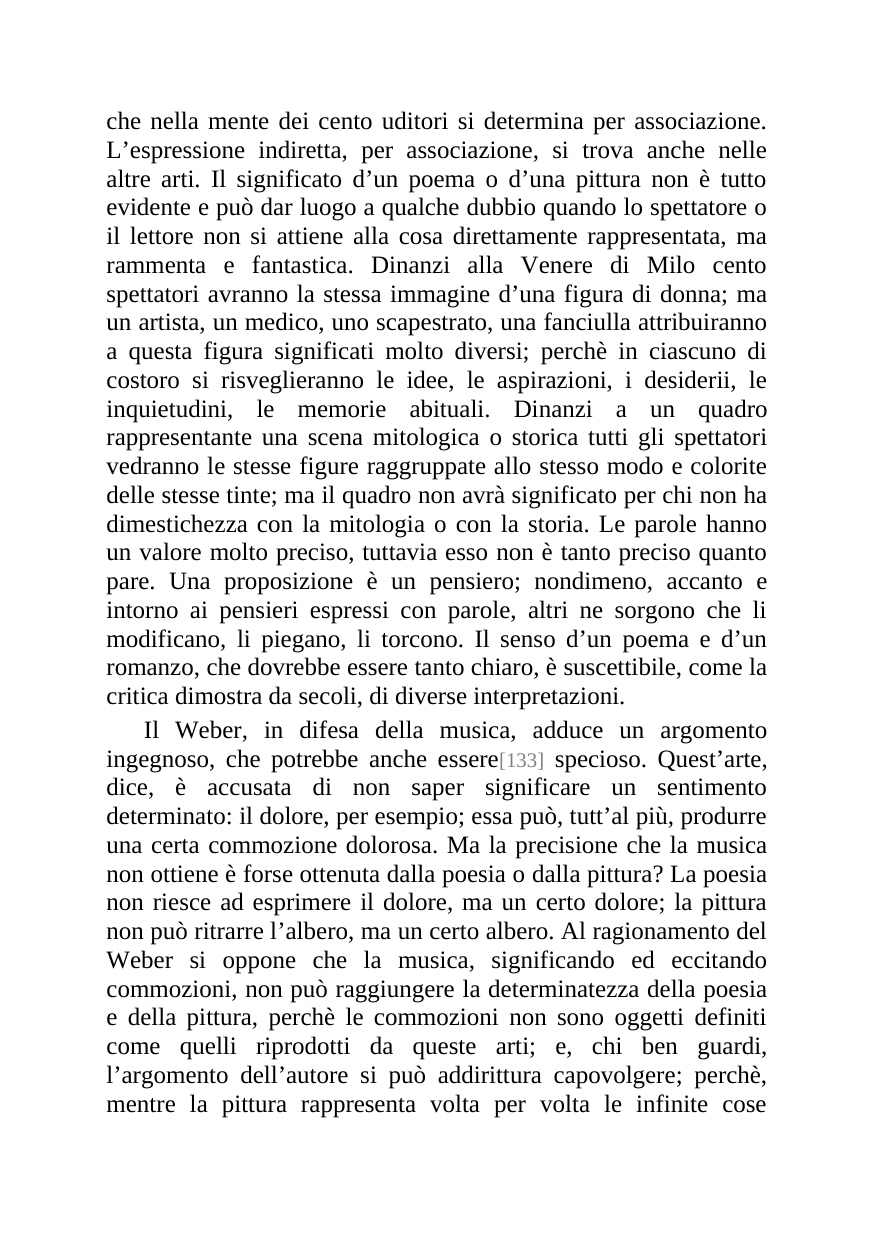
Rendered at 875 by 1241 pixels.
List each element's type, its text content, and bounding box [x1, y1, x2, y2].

text che nella mente dei cento uditori si determina per associazione. L’espressione indiretta, per associazione, si trova anche nelle altre arti. Il significato d’un poema o d’una pittura non è tutto evidente e può dar luogo a qualche dubbio quando lo spettatore o il lettore non si attiene alla cosa direttamente rappresentata, ma rammenta e fantastica. Dinanzi alla Venere di Milo cento spettatori avranno la stessa immagine d’una figura di donna; ma un artista, un medico, uno scapestrato, una fanciulla attribuiranno a questa figura significati molto diversi; perchè in ciascuno di costoro si risveglieranno le idee, le aspirazioni, i desiderii, le inquietudini, le memorie abituali. Dinanzi a un quadro rappresentante una scena mitologica o storica tutti gli spettatori vedranno le stesse figure raggruppate allo stesso modo e colorite delle stesse tinte; ma il quadro non avrà significato per chi non ha dimestichezza con la mitologia o con la storia. Le parole hanno un valore molto preciso, tuttavia esso non è tanto preciso quanto pare. Una proposizione è un pensiero; nondimeno, accanto e intorno ai pensieri espressi con parole, altri ne sorgono che li modificano, li piegano, li torcono. Il senso d’un poema e d’un romanzo, che dovrebbe essere tanto chiaro, è suscettibile, come la critica dimostra da secoli, di diverse interpretazioni. [106, 106, 768, 710]
text Il Weber, in difesa della musica, adduce un argomento ingegnoso, che potrebbe anche essere[133] specioso. Quest’arte, dice, è accusata di non saper significare un sentimento determinato: il dolore, per esempio; essa può, tutt’al più, produrre una certa commozione dolorosa. Ma la precisione che la musica non ottiene è forse ottenuta dalla poesia o dalla pittura? La poesia non riesce ad esprimere il dolore, ma un certo dolore; la pittura non può ritrarre l’albero, ma un certo albero. Al ragionamento del Weber si oppone che la musica, significando ed eccitando commozioni, non può raggiungere la determinatezza della poesia e della pittura, perchè le commozioni non sono oggetti definiti come quelli riprodotti da queste arti; e, chi ben guardi, l’argomento dell’autore si può addirittura capovolgere; perchè, mentre la pittura rappresenta volta per volta le infinite cose [106, 715, 768, 1117]
